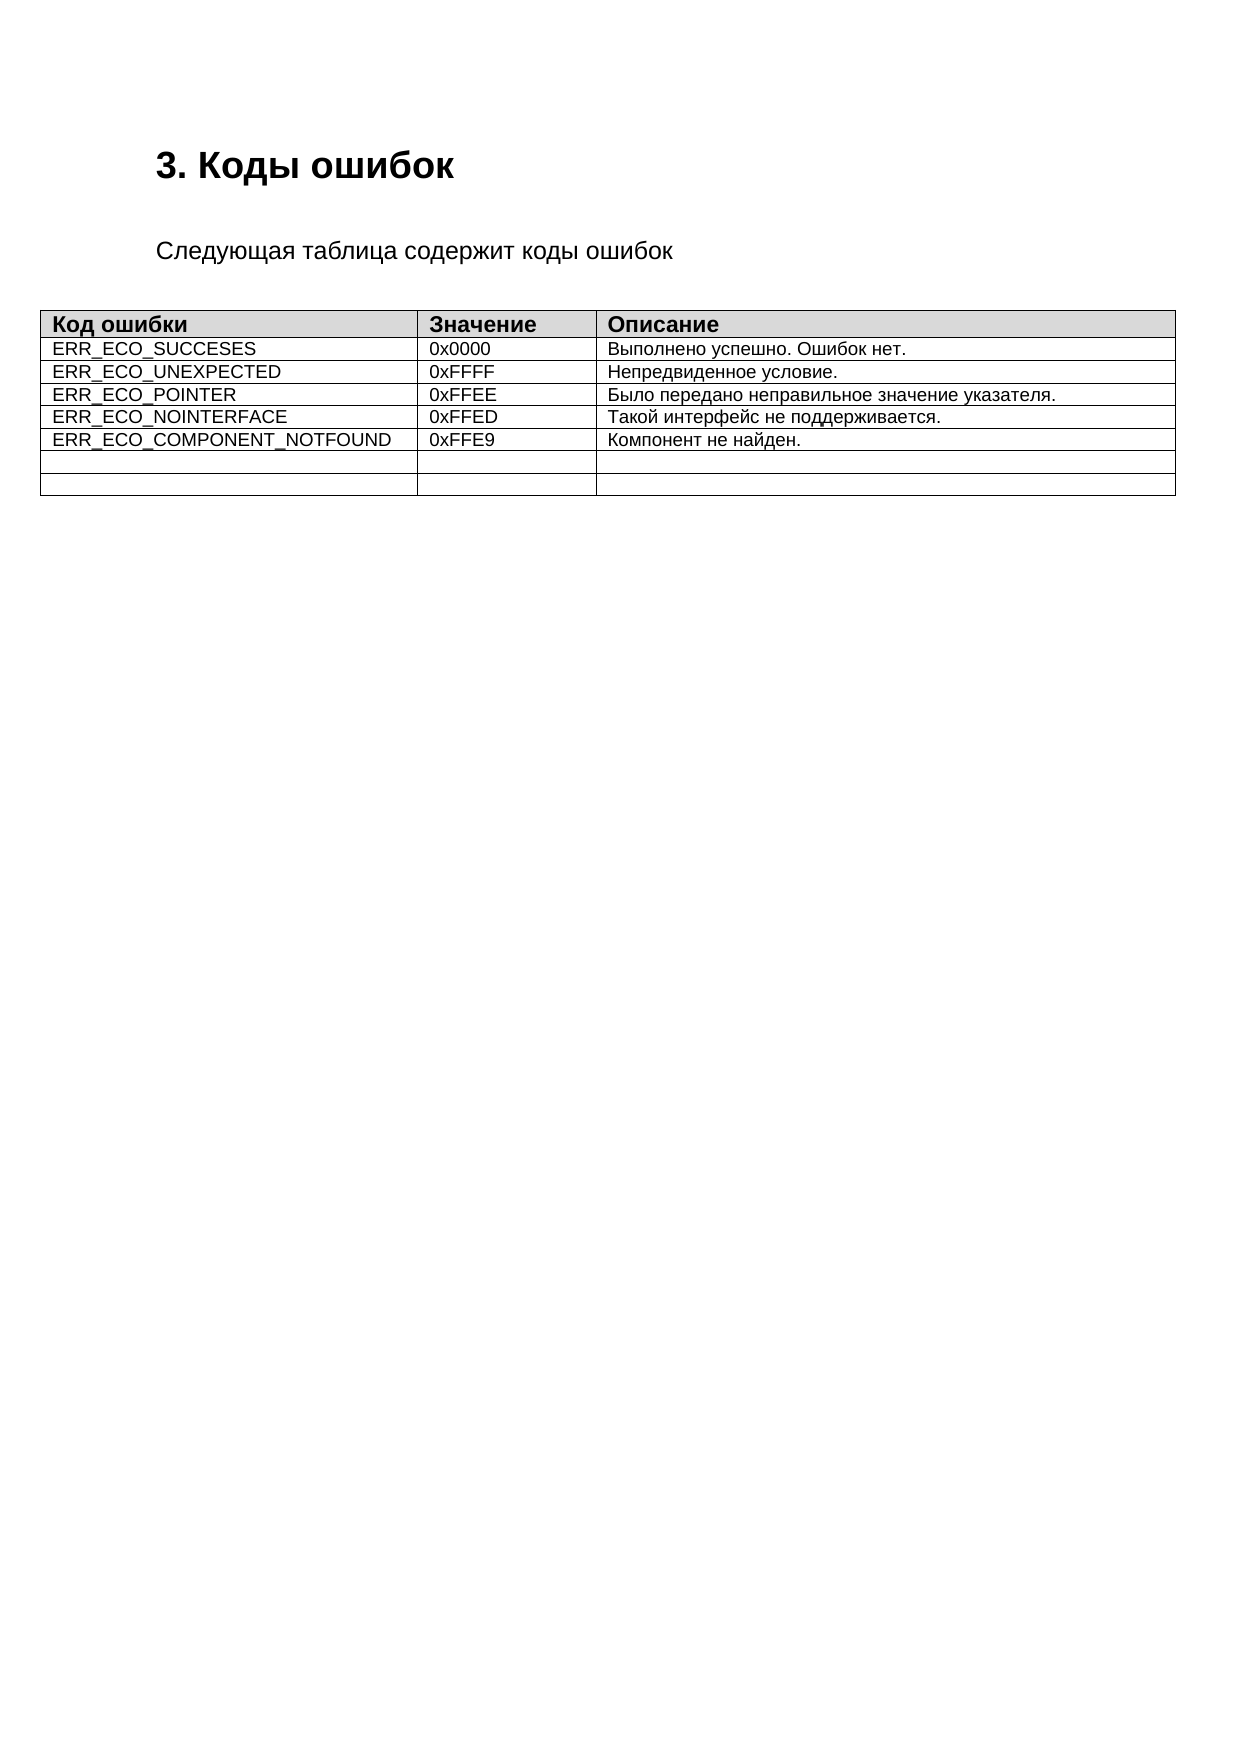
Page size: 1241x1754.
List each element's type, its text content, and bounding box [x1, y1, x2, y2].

text Следующая таблица содержит коды ошибок [156, 236, 1122, 264]
table_header Код ошибки [41, 311, 417, 337]
subtitle 3. Коды ошибок [156, 143, 1122, 187]
table_cell 0xFFFF [418, 361, 596, 382]
table_cell 0xFFE9 [418, 429, 596, 450]
table_cell 0xFFED [418, 406, 596, 428]
table_cell [597, 474, 1175, 495]
table_cell ERR_ECO_COMPONENT_NOTFOUND [41, 429, 417, 450]
table_cell Непредвиденное условие. [597, 361, 1175, 382]
table_cell [597, 451, 1175, 473]
table_cell 0xFFEE [418, 384, 596, 405]
table_cell ERR_ECO_UNEXPECTED [41, 361, 417, 382]
table_header Описание [597, 311, 1175, 337]
table_cell [418, 474, 596, 495]
table_header Значение [418, 311, 596, 337]
table_cell [41, 474, 417, 495]
table_cell Выполнено успешно. Ошибок нет. [597, 338, 1175, 360]
table_cell [418, 451, 596, 473]
table_cell 0x0000 [418, 338, 596, 360]
table_cell Было передано неправильное значение указателя. [597, 384, 1175, 405]
table_cell Компонент не найден. [597, 429, 1175, 450]
table_cell ERR_ECO_NOINTERFACE [41, 406, 417, 428]
table_cell ERR_ECO_SUCCESES [41, 338, 417, 360]
table_cell ERR_ECO_POINTER [41, 384, 417, 405]
table_cell Такой интерфейс не поддерживается. [597, 406, 1175, 428]
table_cell [41, 451, 417, 473]
